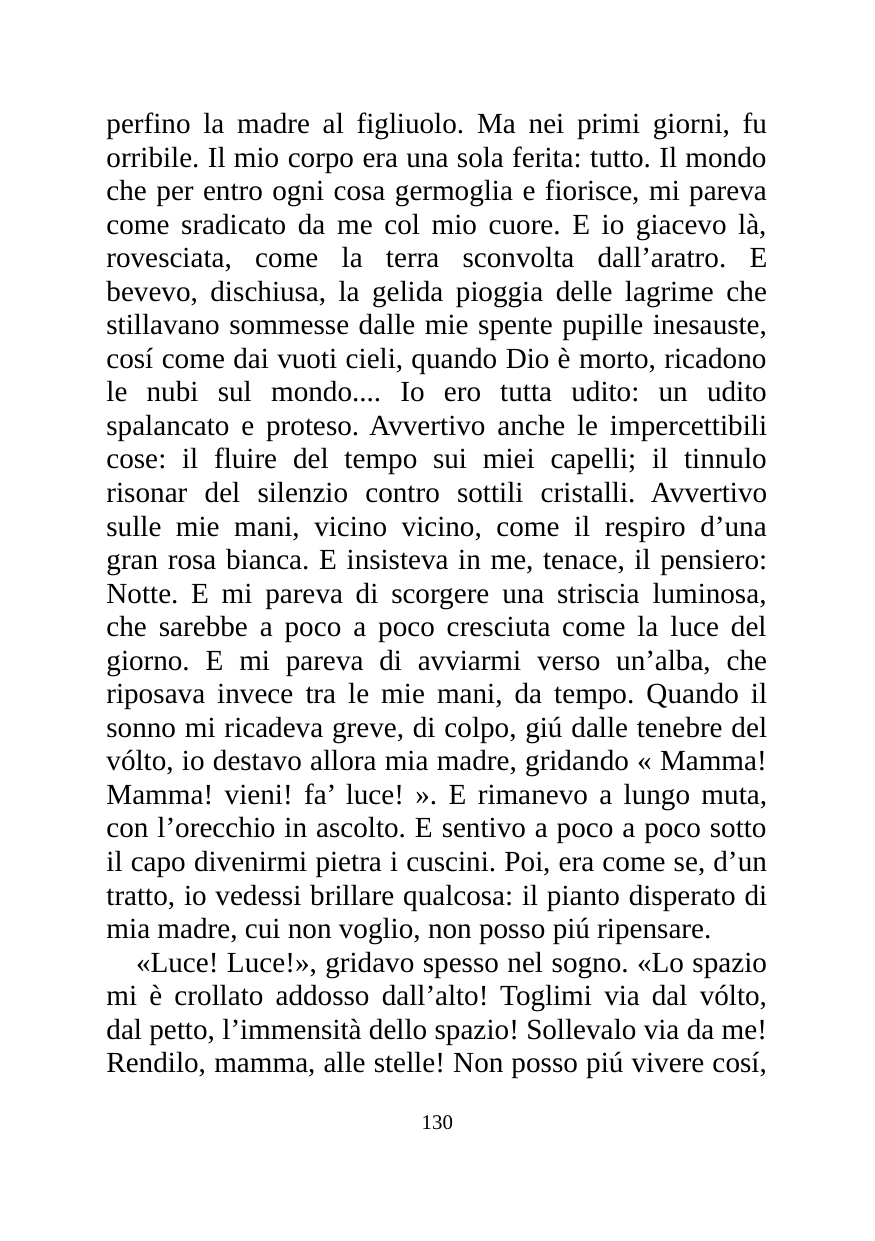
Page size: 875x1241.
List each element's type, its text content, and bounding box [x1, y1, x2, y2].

text «Luce! Luce!», gridavo spesso nel sogno. «Lo spazio mi è crollato addosso dall’alto! Toglimi via dal vólto, dal petto, l’immensità dello spazio! Sollevalo via da me! Rendilo, mamma, alle stelle! Non posso piú vivere cosí, [106, 945, 768, 1079]
text perfino la madre al figliuolo. Ma nei primi giorni, fu orribile. Il mio corpo era una sola ferita: tutto. Il mondo che per entro ogni cosa germoglia e fiorisce, mi pareva come sradicato da me col mio cuore. E io giacevo là, rovesciata, come la terra sconvolta dall’aratro. E bevevo, dischiusa, la gelida pioggia delle lagrime che stillavano sommesse dalle mie spente pupille inesauste, cosí come dai vuoti cieli, quando Dio è morto, ricadono le nubi sul mondo.... Io ero tutta udito: un udito spalancato e proteso. Avvertivo anche le impercettibili cose: il fluire del tempo sui miei capelli; il tinnulo risonar del silenzio contro sottili cristalli. Avvertivo sulle mie mani, vicino vicino, come il respiro d’una gran rosa bianca. E insisteva in me, tenace, il pensiero: Notte. E mi pareva di scorgere una striscia luminosa, che sarebbe a poco a poco cresciuta come la luce del giorno. E mi pareva di avviarmi verso un’alba, che riposava invece tra le mie mani, da tempo. Quando il sonno mi ricadeva greve, di colpo, giú dalle tenebre del vólto, io destavo allora mia madre, gridando « Mamma! Mamma! vieni! fa’ luce! ». E rimanevo a lungo muta, con l’orecchio in ascolto. E sentivo a poco a poco sotto il capo divenirmi pietra i cuscini. Poi, era come se, d’un tratto, io vedessi brillare qualcosa: il pianto disperato di mia madre, cui non voglio, non posso piú ripensare. [106, 106, 768, 945]
